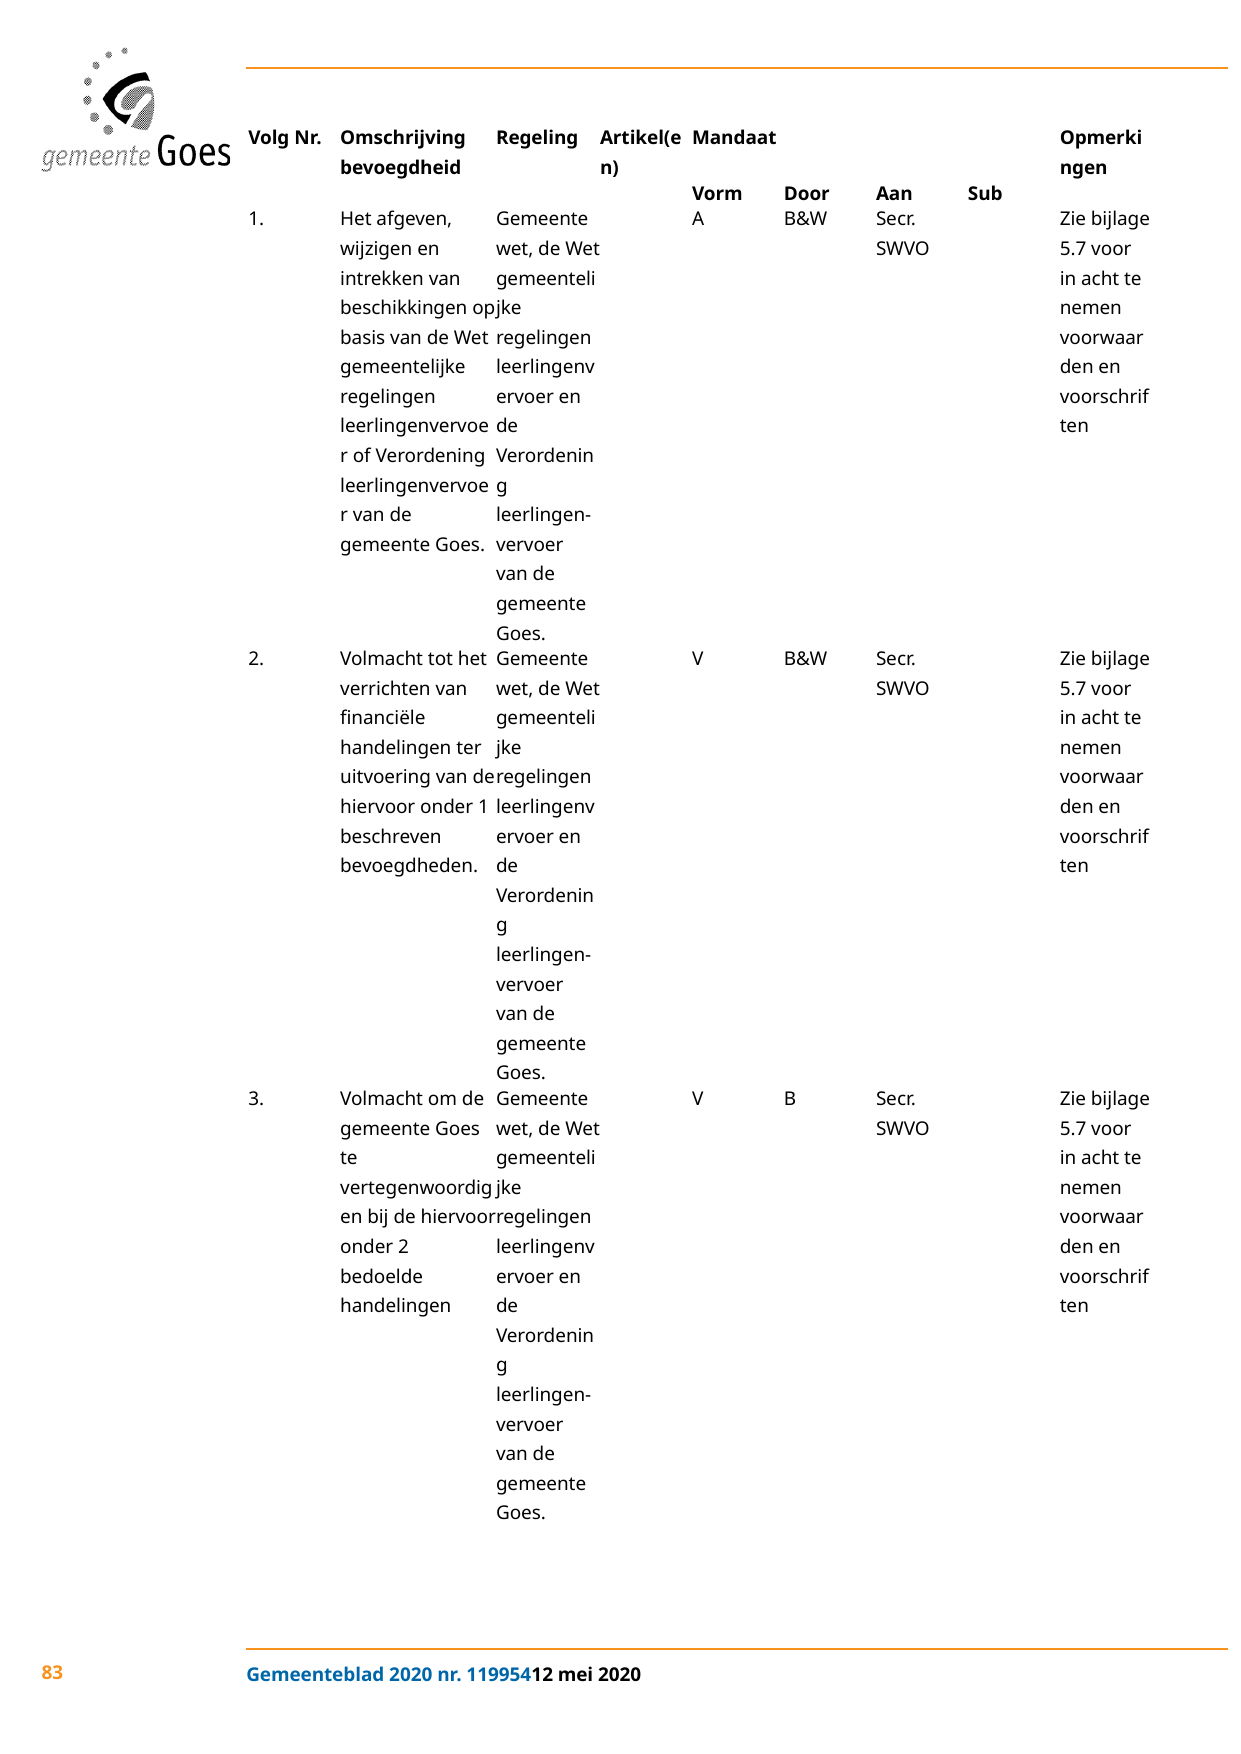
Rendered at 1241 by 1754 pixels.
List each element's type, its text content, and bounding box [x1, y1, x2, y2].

table_cell B [784, 1085, 876, 1525]
table_cell Zie bijlage 5.7 voor in acht te nemen voorwaarden en voorschriften [1060, 1085, 1152, 1525]
table_cell [968, 645, 1059, 1085]
table_cell Aan [876, 180, 968, 206]
table_cell [496, 180, 600, 206]
table_cell Zie bijlage 5.7 voor in acht te nemen voorwaarden en voorschriften [1060, 206, 1152, 645]
table_cell [968, 206, 1059, 645]
table_cell Secr. SWVO [876, 206, 968, 645]
picture [41, 47, 231, 172]
table_cell Vorm [692, 180, 784, 206]
table_cell Volmacht om de gemeente Goes te vertegenwoordigen bij de hiervoor onder 2 bedoelde handelingen [340, 1085, 496, 1525]
table_cell [600, 1085, 692, 1525]
table_cell Volmacht tot het verrichten van financiële handelingen ter uitvoering van de hiervoor onder 1 beschreven bevoegdheden. [340, 645, 496, 1085]
table_cell [600, 206, 692, 645]
table_cell [340, 180, 496, 206]
table_header Opmerkingen [1060, 125, 1152, 180]
table_cell Door [784, 180, 876, 206]
table_header Regeling [496, 125, 600, 180]
table_header [968, 125, 1059, 180]
table_cell V [692, 645, 784, 1085]
table_cell [600, 645, 692, 1085]
table_cell Het afgeven, wijzigen en intrekken van beschikkingen op basis van de Wet gemeentelijke regelingen leerlingenvervoer of Verordening leerlingenvervoer van de gemeente Goes. [340, 206, 496, 645]
table_cell Zie bijlage 5.7 voor in acht te nemen voorwaarden en voorschriften [1060, 645, 1152, 1085]
table_header [784, 125, 876, 180]
table_cell Gemeentewet, de Wet gemeentelijke regelingen leerlingenvervoer en de Verordening leerlingen-vervoer van de gemeente Goes. [496, 645, 600, 1085]
table_cell 1. [248, 206, 340, 645]
table_cell Gemeentewet, de Wet gemeentelijke regelingen leerlingenvervoer en de Verordening leerlingen-vervoer van de gemeente Goes. [496, 1085, 600, 1525]
table_cell Gemeentewet, de Wet gemeentelijke regelingen leerlingenvervoer en de Verordening leerlingen-vervoer van de gemeente Goes. [496, 206, 600, 645]
table_cell A [692, 206, 784, 645]
table_cell Secr. SWVO [876, 645, 968, 1085]
table_cell [1060, 180, 1152, 206]
table_cell B&W [784, 645, 876, 1085]
table_header Omschrijving bevoegdheid [340, 125, 496, 180]
table_cell 3. [248, 1085, 340, 1525]
table_cell Sub [968, 180, 1059, 206]
table_cell B&W [784, 206, 876, 645]
table_header Volg Nr. [248, 125, 340, 180]
table_cell 2. [248, 645, 340, 1085]
table_header Artikel(en) [600, 125, 692, 180]
table_header [876, 125, 968, 180]
table_cell [600, 180, 692, 206]
table_cell [968, 1085, 1059, 1525]
table_header Mandaat [692, 125, 784, 180]
table_cell Secr. SWVO [876, 1085, 968, 1525]
table_cell V [692, 1085, 784, 1525]
table_cell [248, 180, 340, 206]
